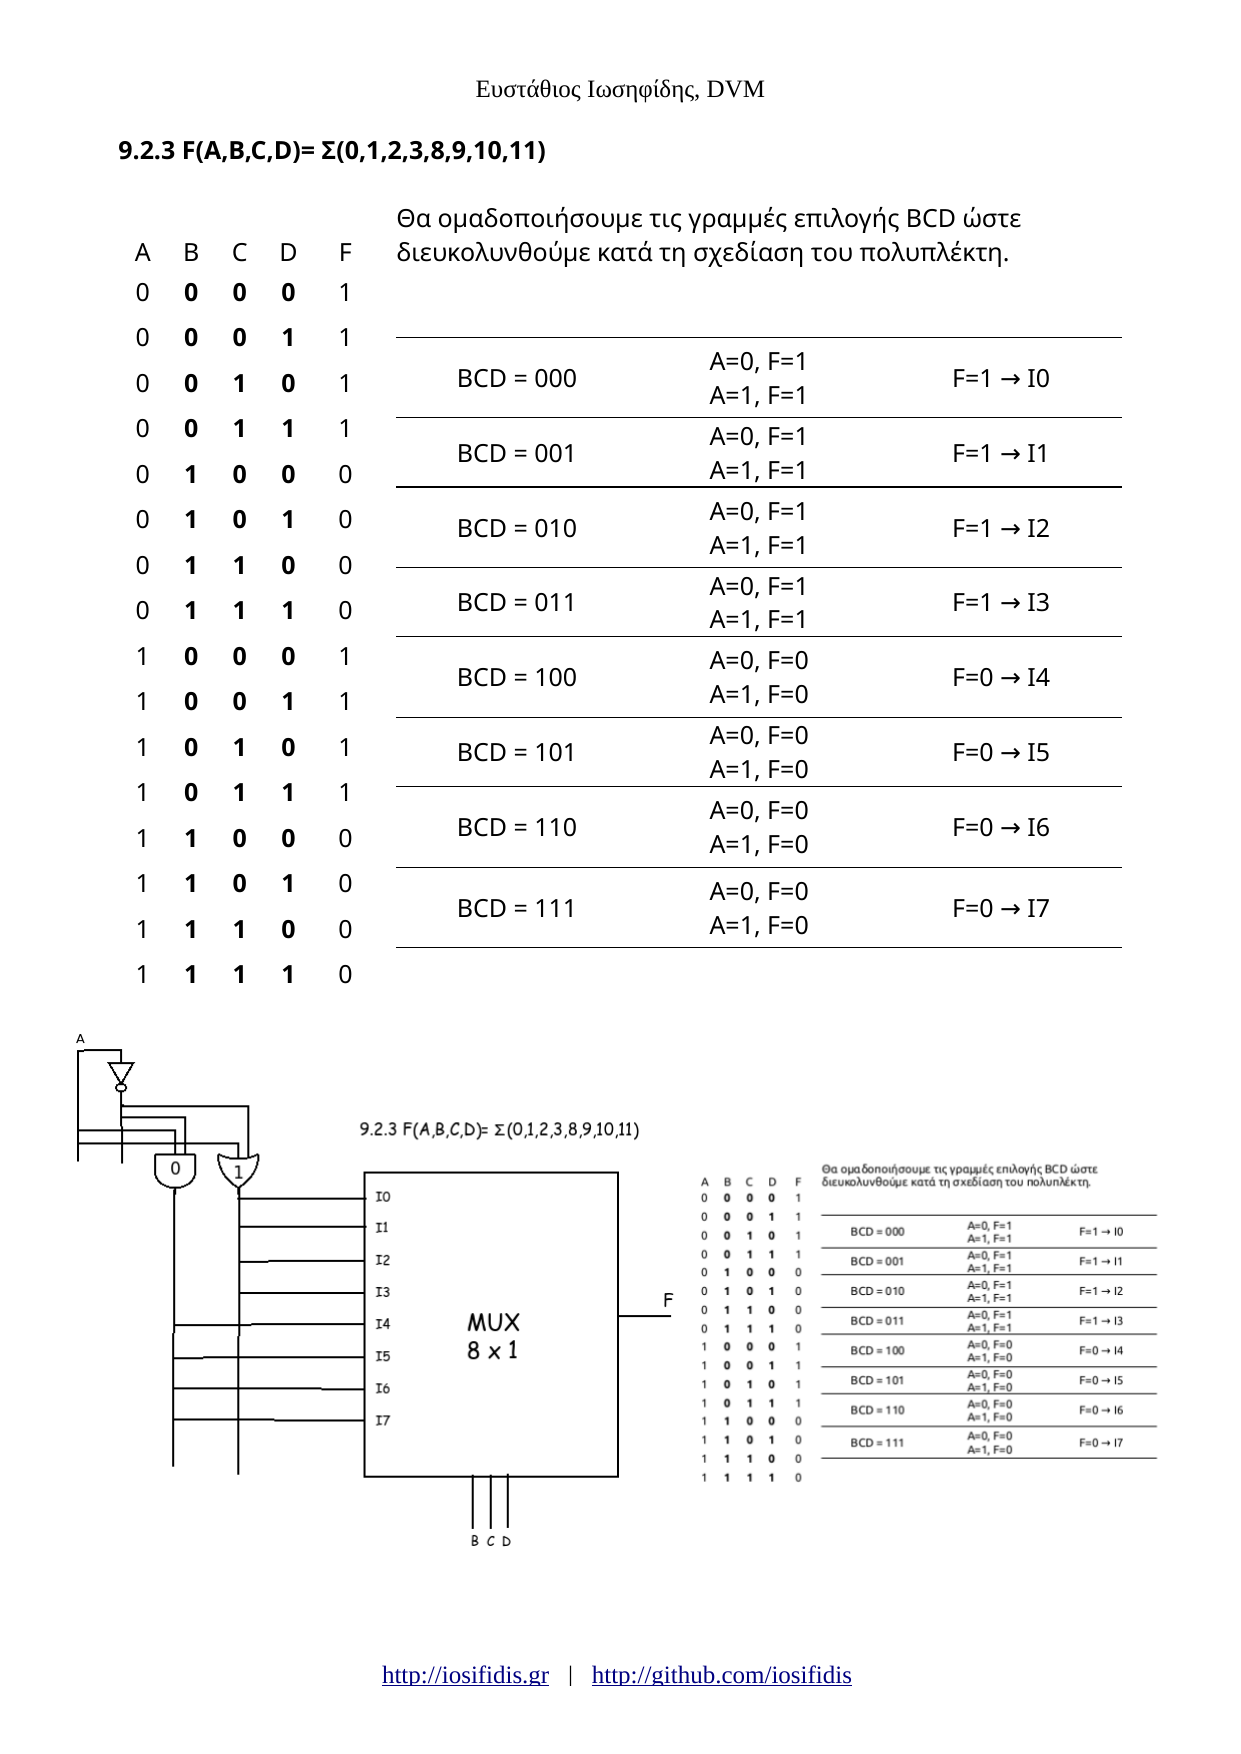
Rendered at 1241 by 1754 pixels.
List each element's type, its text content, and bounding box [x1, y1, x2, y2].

table_header BCD = 000 [396, 338, 638, 417]
table_cell 1 [167, 906, 215, 951]
table_cell BCD = 010 [396, 488, 638, 567]
table_cell 0 [167, 633, 215, 678]
table_cell 0 [313, 587, 378, 633]
table_cell 0 [215, 633, 264, 678]
table_cell 1 [167, 542, 215, 587]
table_cell 1 [215, 405, 264, 451]
table_cell 1 [313, 633, 378, 678]
table_cell 0 [313, 951, 378, 997]
table_cell 0 [118, 496, 167, 542]
table_cell 0 [118, 587, 167, 633]
table_cell A=0, F=0 A=1, F=0 [638, 637, 880, 717]
table_cell BCD = 011 [396, 568, 638, 636]
table_cell 1 [215, 951, 264, 997]
table_cell 0 [313, 860, 378, 906]
table_header Θα ομαδοποιήσουμε τις γραμμές επιλογής BCD ώστε διευκολυνθούμε κατά τη σχεδίαση του πολυπλέκτη. [396, 200, 1122, 337]
table_cell 0 [118, 360, 167, 405]
table_cell 0 [167, 360, 215, 405]
picture [76, 1031, 1165, 1551]
table_cell 1 [313, 405, 378, 451]
table_cell 1 [118, 815, 167, 860]
table_cell 1 [167, 587, 215, 633]
table_cell 1 [313, 360, 378, 405]
table_cell 0 [118, 451, 167, 496]
table_cell 0 [215, 451, 264, 496]
table_cell 0 [264, 542, 312, 587]
table_cell 1 [313, 314, 378, 359]
table_cell 1 [167, 860, 215, 906]
table_cell A=0, F=1 A=1, F=1 [638, 488, 880, 567]
table_cell 0 [215, 815, 264, 860]
table_cell BCD = 110 [396, 787, 638, 867]
table_cell 0 [264, 633, 312, 678]
table_header F=1 → I0 [880, 338, 1122, 417]
table_cell 0 [215, 860, 264, 906]
table_header A=0, F=1 A=1, F=1 [638, 338, 880, 417]
table_cell 0 [313, 542, 378, 587]
table_cell A=0, F=1 A=1, F=1 [638, 418, 880, 486]
table_cell F=0 → I7 [880, 868, 1122, 947]
table_cell BCD = 100 [396, 637, 638, 717]
table_cell 0 [215, 678, 264, 724]
table_cell 1 [313, 269, 378, 314]
table_cell 1 [118, 769, 167, 815]
table_cell 0 [264, 360, 312, 405]
table_cell 0 [167, 769, 215, 815]
table_cell 1 [264, 951, 312, 997]
table_cell 0 [167, 405, 215, 451]
table_cell A=0, F=0 A=1, F=0 [638, 787, 880, 867]
table_cell 0 [215, 496, 264, 542]
table_cell F=1 → I3 [880, 568, 1122, 636]
table_cell 1 [264, 678, 312, 724]
table_cell 0 [264, 269, 312, 314]
table_header [118, 200, 396, 997]
table_cell 1 [215, 542, 264, 587]
table_header C [215, 235, 264, 268]
table_cell 0 [167, 269, 215, 314]
table_cell 0 [118, 405, 167, 451]
table_cell 1 [264, 769, 312, 815]
table_cell F=1 → I2 [880, 488, 1122, 567]
table_cell 0 [264, 815, 312, 860]
table_cell 1 [313, 769, 378, 815]
table_header A [118, 235, 167, 268]
table_cell BCD = 001 [396, 418, 638, 486]
table_cell 0 [118, 314, 167, 359]
text 9.2.3 F(A,B,C,D)= Σ(0,1,2,3,8,9,10,11) [118, 132, 1122, 166]
table_cell 1 [118, 724, 167, 769]
table_cell 0 [215, 269, 264, 314]
table_cell A=0, F=0 A=1, F=0 [638, 718, 880, 786]
table_header [396, 948, 1122, 997]
table_cell A=0, F=0 A=1, F=0 [638, 868, 880, 947]
table_cell 1 [313, 724, 378, 769]
table_cell 0 [118, 542, 167, 587]
table_cell 0 [215, 314, 264, 359]
table_cell 1 [167, 496, 215, 542]
table_cell 1 [264, 587, 312, 633]
table_cell 1 [215, 360, 264, 405]
table_cell F=0 → I5 [880, 718, 1122, 786]
table_cell 0 [167, 314, 215, 359]
table_cell F=0 → I6 [880, 787, 1122, 867]
table_cell 0 [264, 451, 312, 496]
table_cell 0 [167, 724, 215, 769]
table_cell 0 [167, 678, 215, 724]
table_cell 1 [118, 633, 167, 678]
table_cell 0 [313, 496, 378, 542]
table_cell 1 [167, 951, 215, 997]
table_header D [264, 235, 312, 268]
table_cell F=0 → I4 [880, 637, 1122, 717]
table_cell 1 [215, 724, 264, 769]
table_cell 1 [167, 815, 215, 860]
table_cell 0 [264, 906, 312, 951]
table_cell 1 [118, 860, 167, 906]
table_cell A=0, F=1 A=1, F=1 [638, 568, 880, 636]
table_cell 1 [167, 451, 215, 496]
table_cell 1 [215, 587, 264, 633]
table_cell 0 [313, 815, 378, 860]
table_cell 1 [264, 405, 312, 451]
table_cell 0 [313, 906, 378, 951]
table_cell BCD = 111 [396, 868, 638, 947]
table_cell 1 [118, 906, 167, 951]
table_cell F=1 → I1 [880, 418, 1122, 486]
table_cell 1 [118, 951, 167, 997]
table_cell 1 [215, 906, 264, 951]
table_cell BCD = 101 [396, 718, 638, 786]
table_cell 1 [264, 496, 312, 542]
table_cell 1 [264, 860, 312, 906]
table_cell 1 [118, 678, 167, 724]
table_cell 0 [313, 451, 378, 496]
table_header B [167, 235, 215, 268]
table_cell 1 [215, 769, 264, 815]
table_cell 0 [264, 724, 312, 769]
table_cell 0 [118, 269, 167, 314]
table_cell 1 [313, 678, 378, 724]
table_cell 1 [264, 314, 312, 359]
table_header F [313, 235, 378, 268]
